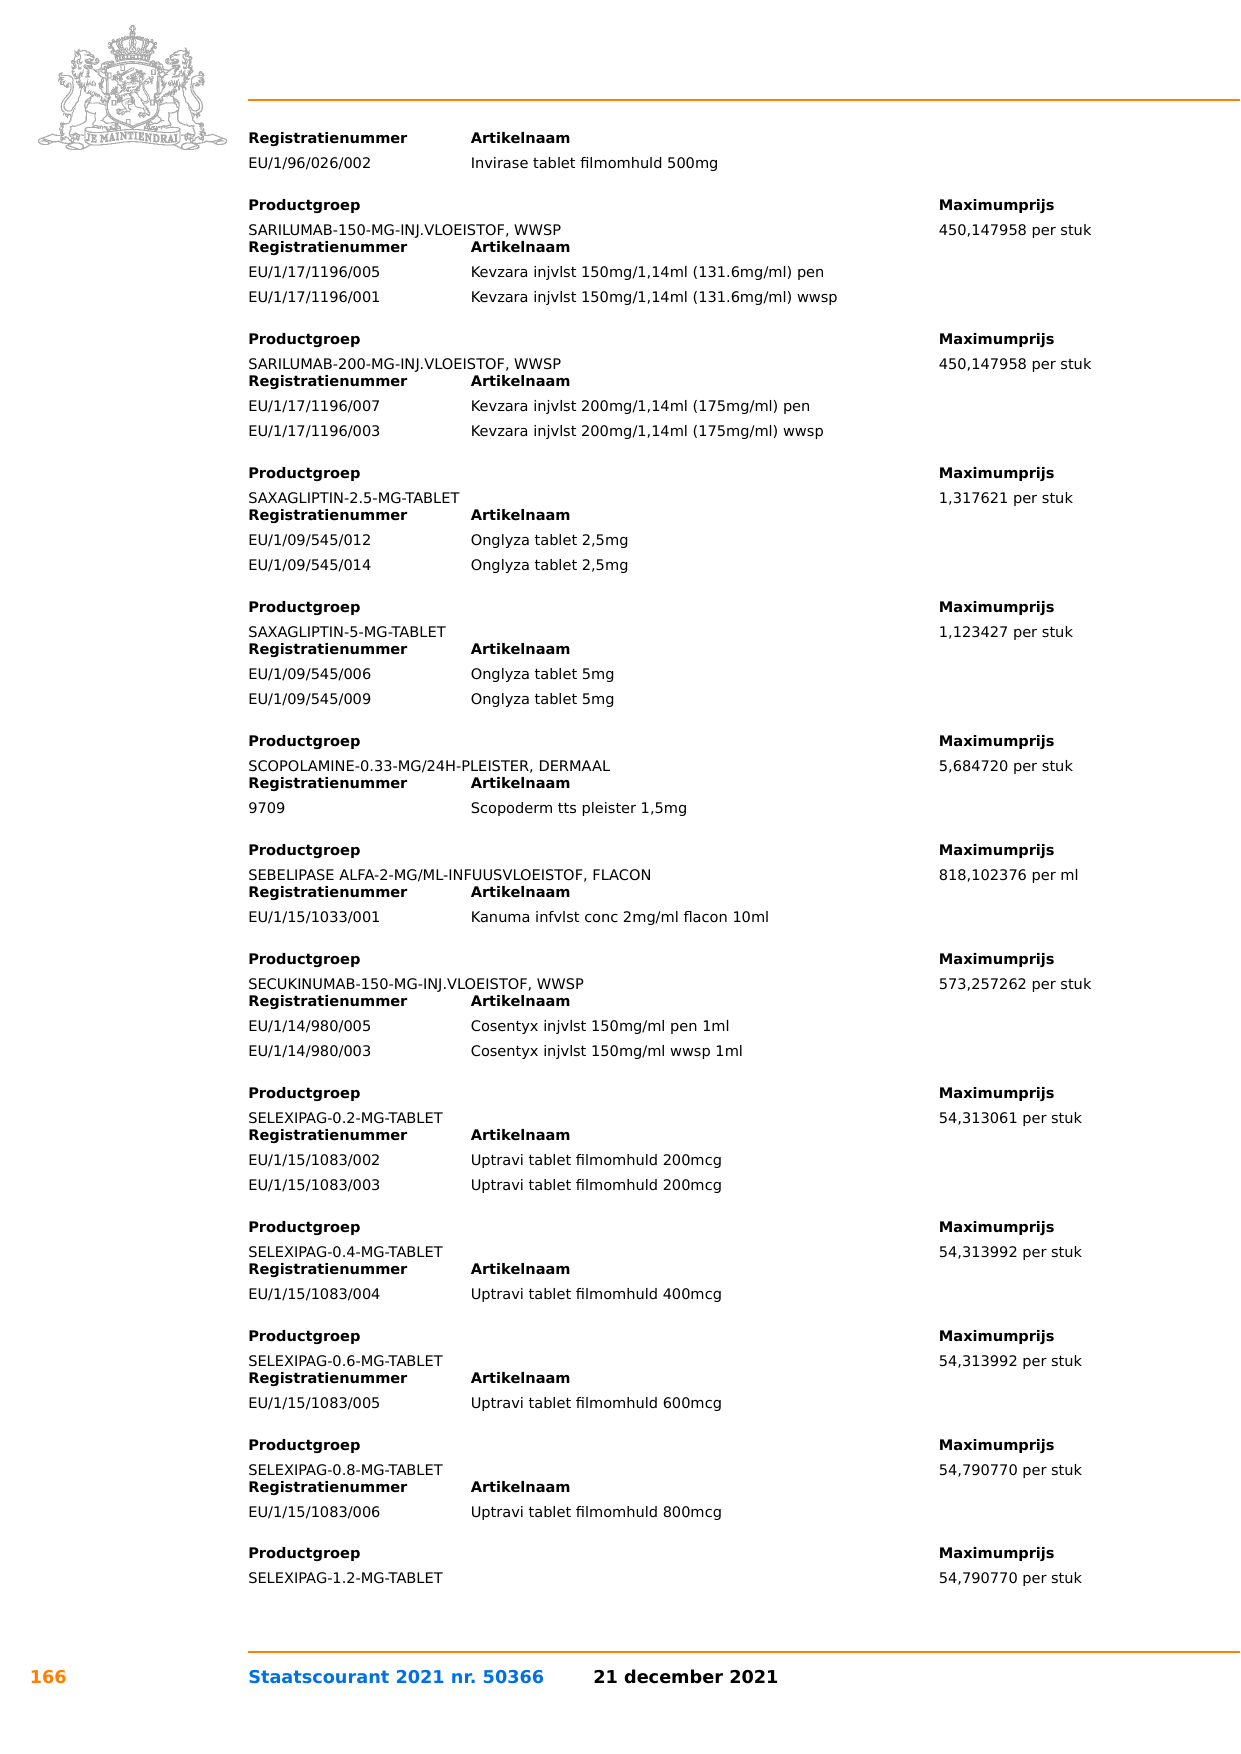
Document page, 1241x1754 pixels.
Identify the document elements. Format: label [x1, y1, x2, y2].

picture [38, 25, 227, 150]
